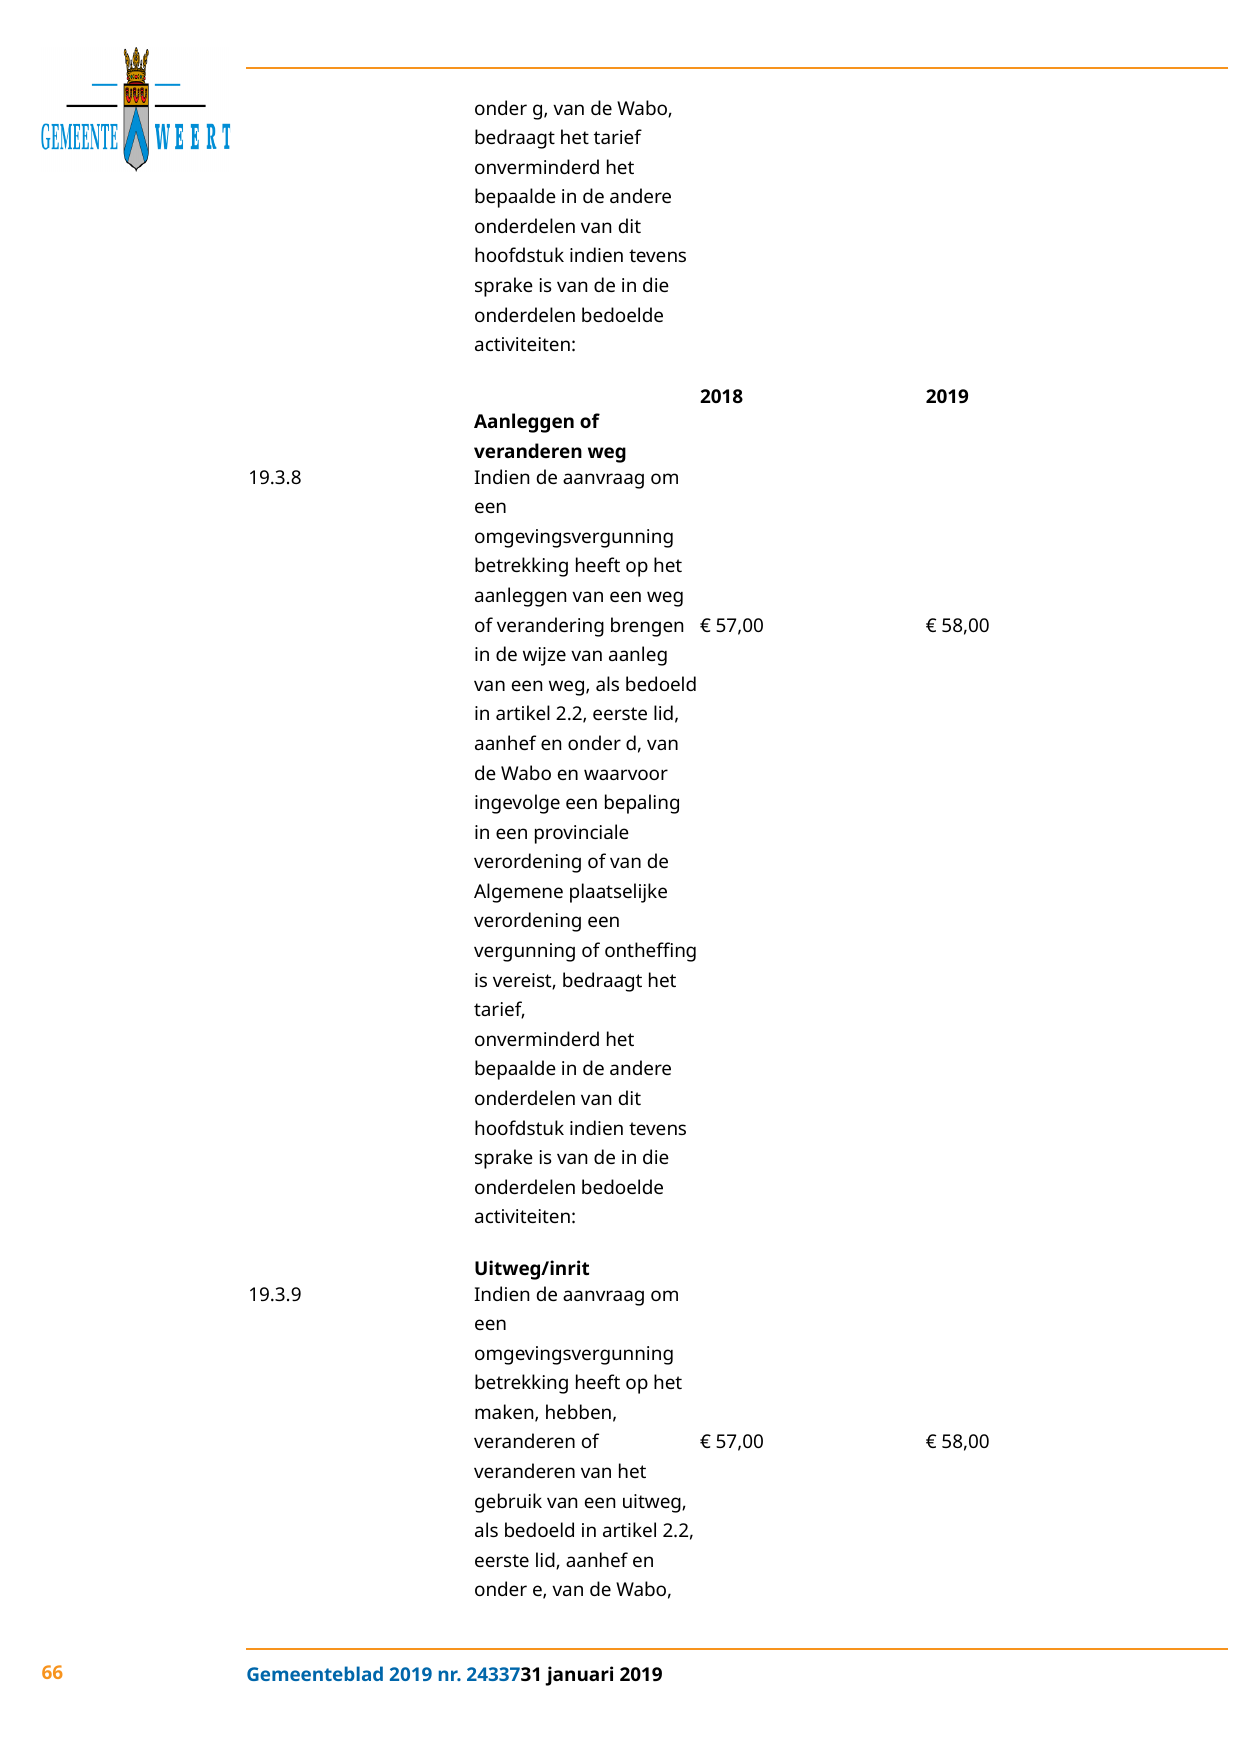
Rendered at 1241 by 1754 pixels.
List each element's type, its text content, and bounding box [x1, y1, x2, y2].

table_cell 2019 [926, 383, 1152, 409]
table_cell [700, 357, 926, 383]
picture [41, 47, 231, 172]
table_cell [926, 1229, 1152, 1255]
table_cell [474, 1229, 700, 1255]
table_cell € 58,00 [926, 1281, 1152, 1602]
table_cell [926, 95, 1152, 357]
table_cell Uitweg/inrit [474, 1255, 700, 1281]
table_cell [248, 1229, 474, 1255]
table_cell [926, 409, 1152, 464]
table_cell Indien de aanvraag om een omgevingsvergunning betrekking heeft op het aanleggen van een weg of verandering brengen in de wijze van aanleg van een weg, als bedoeld in artikel 2.2, eerste lid, aanhef en onder d, van de Wabo en waarvoor ingevolge een bepaling in een provinciale verordening of van de Algemene plaatselijke verordening een vergunning of ontheffing is vereist, bedraagt het tarief, onverminderd het bepaalde in de andere onderdelen van dit hoofdstuk indien tevens sprake is van de in die onderdelen bedoelde activiteiten: [474, 464, 700, 1229]
table_cell [474, 383, 700, 409]
table_cell Aanleggen of veranderen weg [474, 409, 700, 464]
table_cell [248, 383, 474, 409]
table_cell [700, 1255, 926, 1281]
table_cell [700, 95, 926, 357]
table_cell [700, 1229, 926, 1255]
table_cell € 58,00 [926, 464, 1152, 1229]
table_cell [248, 95, 474, 357]
table_cell [248, 409, 474, 464]
table_cell 2018 [700, 383, 926, 409]
table_cell € 57,00 [700, 464, 926, 1229]
table_cell 19.3.8 [248, 464, 474, 1229]
table_cell onder g, van de Wabo, bedraagt het tarief onverminderd het bepaalde in de andere onderdelen van dit hoofdstuk indien tevens sprake is van de in die onderdelen bedoelde activiteiten: [474, 95, 700, 357]
table_cell [248, 1255, 474, 1281]
table_cell Indien de aanvraag om een omgevingsvergunning betrekking heeft op het maken, hebben, veranderen of veranderen van het gebruik van een uitweg, als bedoeld in artikel 2.2, eerste lid, aanhef en onder e, van de Wabo, [474, 1281, 700, 1602]
table_cell 19.3.9 [248, 1281, 474, 1602]
table_cell [700, 409, 926, 464]
table_cell € 57,00 [700, 1281, 926, 1602]
table_cell [474, 357, 700, 383]
table_cell [248, 357, 474, 383]
table_cell [926, 357, 1152, 383]
table_cell [926, 1255, 1152, 1281]
